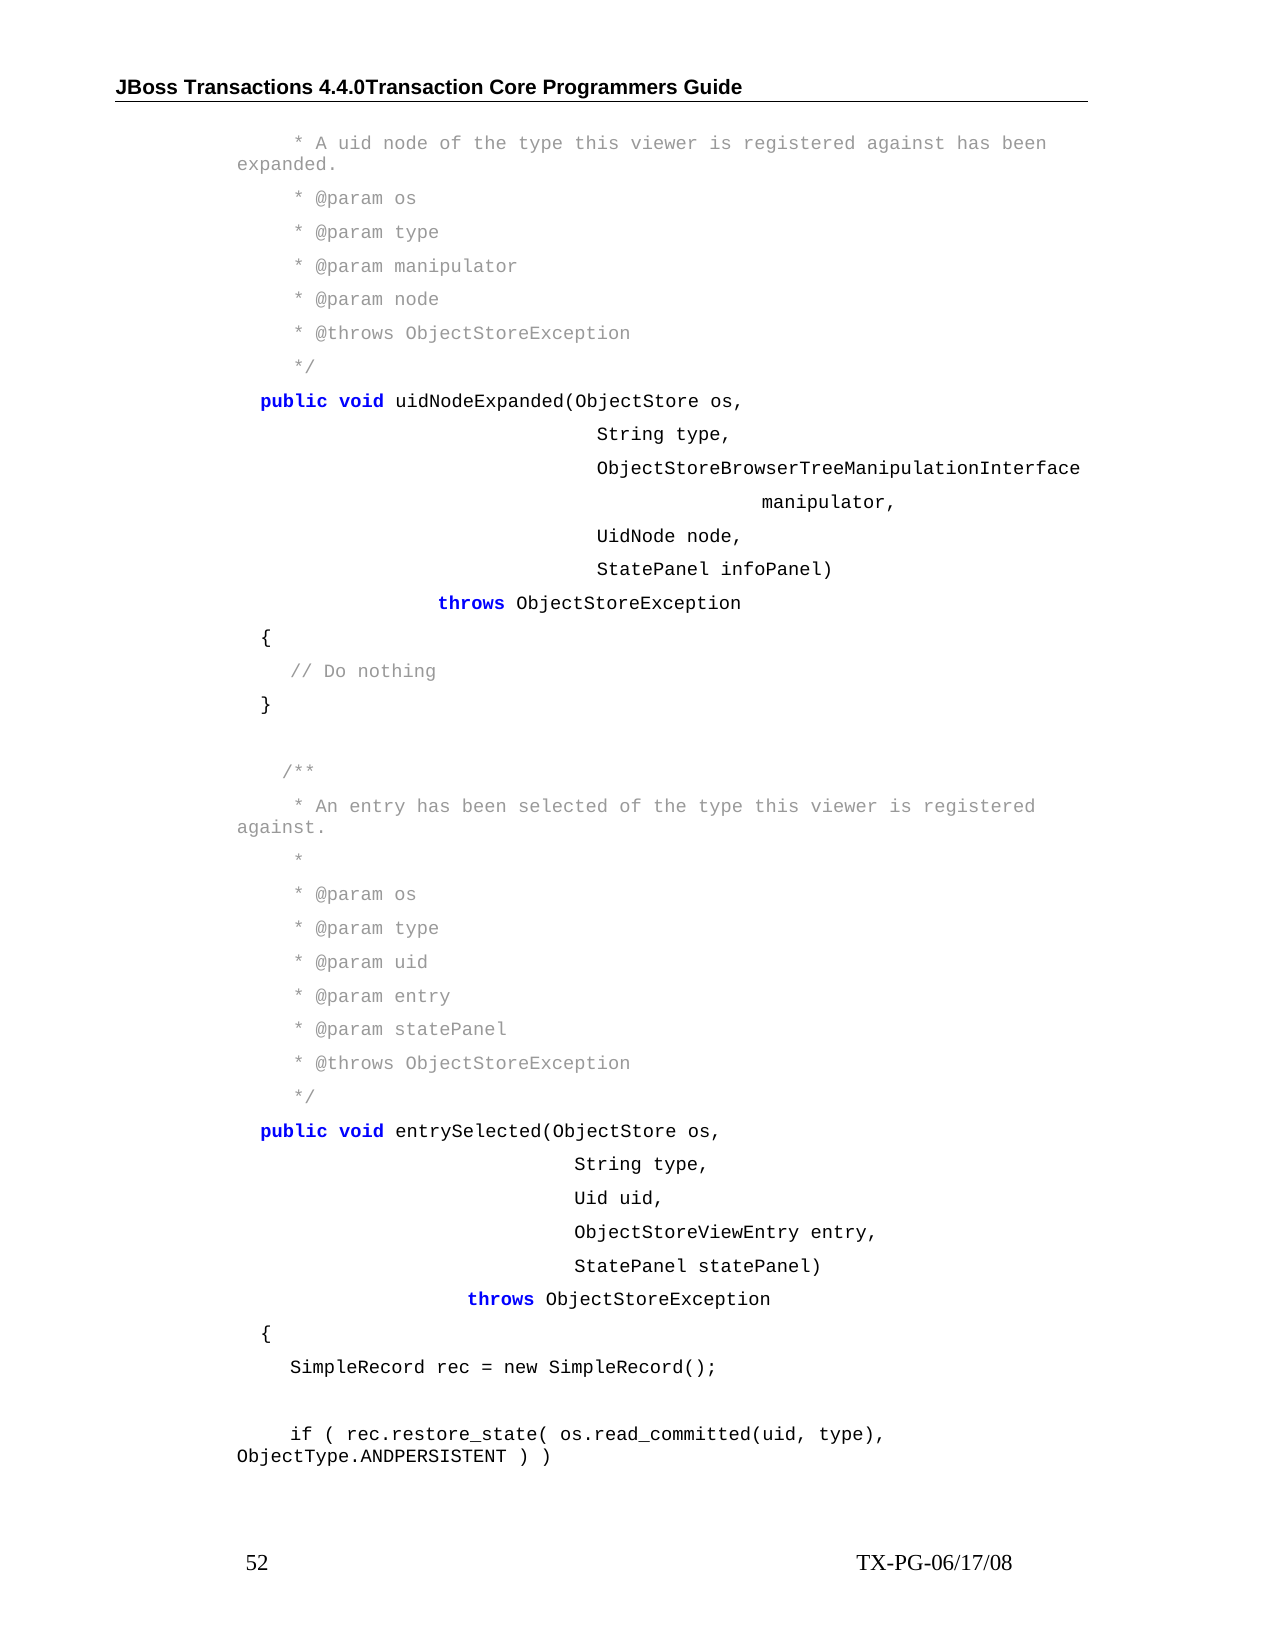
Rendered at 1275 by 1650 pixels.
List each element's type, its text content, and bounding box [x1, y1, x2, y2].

text manipulator, [237, 493, 1088, 514]
text ObjectStoreBrowserTreeManipulationInterface [237, 459, 1088, 480]
text * @param uid [237, 953, 1088, 974]
text * An entry has been selected of the type this viewer is registered against. [237, 796, 1088, 839]
text * @param statePanel [237, 1020, 1088, 1041]
text if ( rec.restore_state( os.read_committed(uid, type), ObjectType.ANDPERSISTENT ) ) [237, 1425, 1088, 1468]
text /** [237, 763, 1088, 784]
text */ [237, 1088, 1088, 1109]
text UidNode node, [237, 526, 1088, 548]
text String type, [237, 425, 1088, 446]
text throws ObjectStoreException [237, 1290, 1088, 1311]
text * @param entry [237, 986, 1088, 1008]
text * @param os [237, 189, 1088, 210]
text StatePanel infoPanel) [237, 560, 1088, 581]
text * A uid node of the type this viewer is registered against has been expanded. [237, 134, 1088, 176]
text * @param manipulator [237, 256, 1088, 278]
text * @param os [237, 885, 1088, 906]
text { [237, 628, 1088, 649]
text String type, [237, 1155, 1088, 1176]
text */ [237, 358, 1088, 379]
text * @param type [237, 919, 1088, 940]
text * @throws ObjectStoreException [237, 1054, 1088, 1075]
text } [237, 695, 1088, 716]
text ObjectStoreViewEntry entry, [237, 1223, 1088, 1244]
text SimpleRecord rec = new SimpleRecord(); [237, 1358, 1088, 1379]
text // Do nothing [237, 661, 1088, 683]
text * @param node [237, 290, 1088, 311]
text * @param type [237, 223, 1088, 244]
text public void entrySelected(ObjectStore os, [237, 1121, 1088, 1143]
text StatePanel statePanel) [237, 1256, 1088, 1278]
text { [237, 1324, 1088, 1345]
text * [237, 851, 1088, 873]
text * @throws ObjectStoreException [237, 324, 1088, 345]
text Uid uid, [237, 1189, 1088, 1210]
text public void uidNodeExpanded(ObjectStore os, [237, 391, 1088, 413]
text throws ObjectStoreException [237, 594, 1088, 615]
